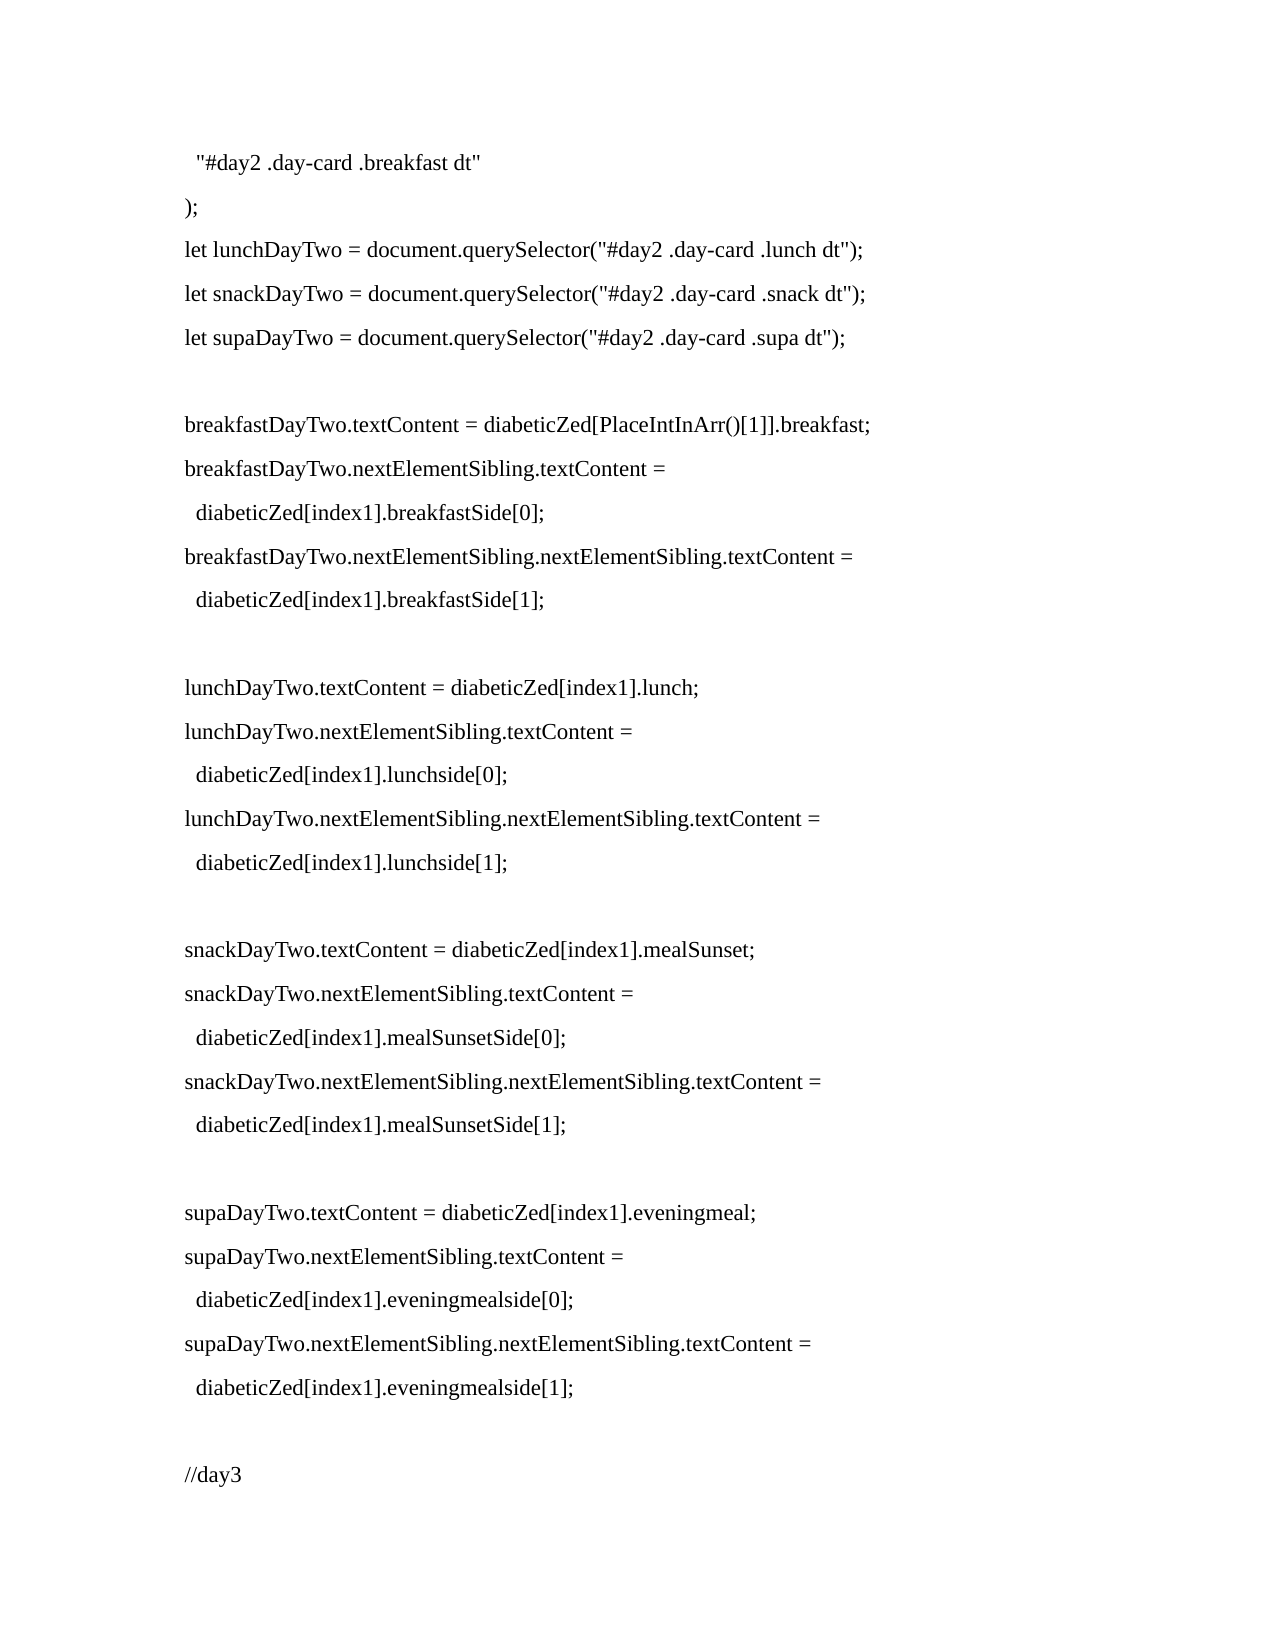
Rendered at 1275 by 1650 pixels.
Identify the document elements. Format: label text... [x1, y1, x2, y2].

text diabeticZed[index1].mealSunsetSide[0]; [150, 1025, 1125, 1050]
text let supaDayTwo = document.querySelector("#day2 .day-card .supa dt"); [150, 325, 1125, 350]
text diabeticZed[index1].lunchside[0]; [150, 762, 1125, 788]
text diabeticZed[index1].eveningmealside[1]; [150, 1375, 1125, 1400]
text diabeticZed[index1].mealSunsetSide[1]; [150, 1112, 1125, 1138]
text diabeticZed[index1].breakfastSide[0]; [150, 500, 1125, 525]
text lunchDayTwo.textContent = diabeticZed[index1].lunch; [150, 675, 1125, 700]
text snackDayTwo.nextElementSibling.nextElementSibling.textContent = [150, 1069, 1125, 1094]
text lunchDayTwo.nextElementSibling.textContent = [150, 719, 1125, 744]
text diabeticZed[index1].lunchside[1]; [150, 850, 1125, 875]
text lunchDayTwo.nextElementSibling.nextElementSibling.textContent = [150, 806, 1125, 832]
text let lunchDayTwo = document.querySelector("#day2 .day-card .lunch dt"); [150, 237, 1125, 263]
text breakfastDayTwo.nextElementSibling.textContent = [150, 456, 1125, 482]
text breakfastDayTwo.textContent = diabeticZed[PlaceIntInArr()[1]].breakfast; [150, 412, 1125, 438]
text ); [150, 194, 1125, 219]
text diabeticZed[index1].eveningmealside[0]; [150, 1287, 1125, 1313]
text "#day2 .day-card .breakfast dt" [150, 150, 1125, 175]
text supaDayTwo.textContent = diabeticZed[index1].eveningmeal; [150, 1200, 1125, 1225]
text let snackDayTwo = document.querySelector("#day2 .day-card .snack dt"); [150, 281, 1125, 307]
text supaDayTwo.nextElementSibling.nextElementSibling.textContent = [150, 1331, 1125, 1357]
text supaDayTwo.nextElementSibling.textContent = [150, 1244, 1125, 1269]
text diabeticZed[index1].breakfastSide[1]; [150, 587, 1125, 613]
text snackDayTwo.textContent = diabeticZed[index1].mealSunset; [150, 937, 1125, 963]
text breakfastDayTwo.nextElementSibling.nextElementSibling.textContent = [150, 544, 1125, 569]
text //day3 [150, 1462, 1125, 1488]
text snackDayTwo.nextElementSibling.textContent = [150, 981, 1125, 1007]
